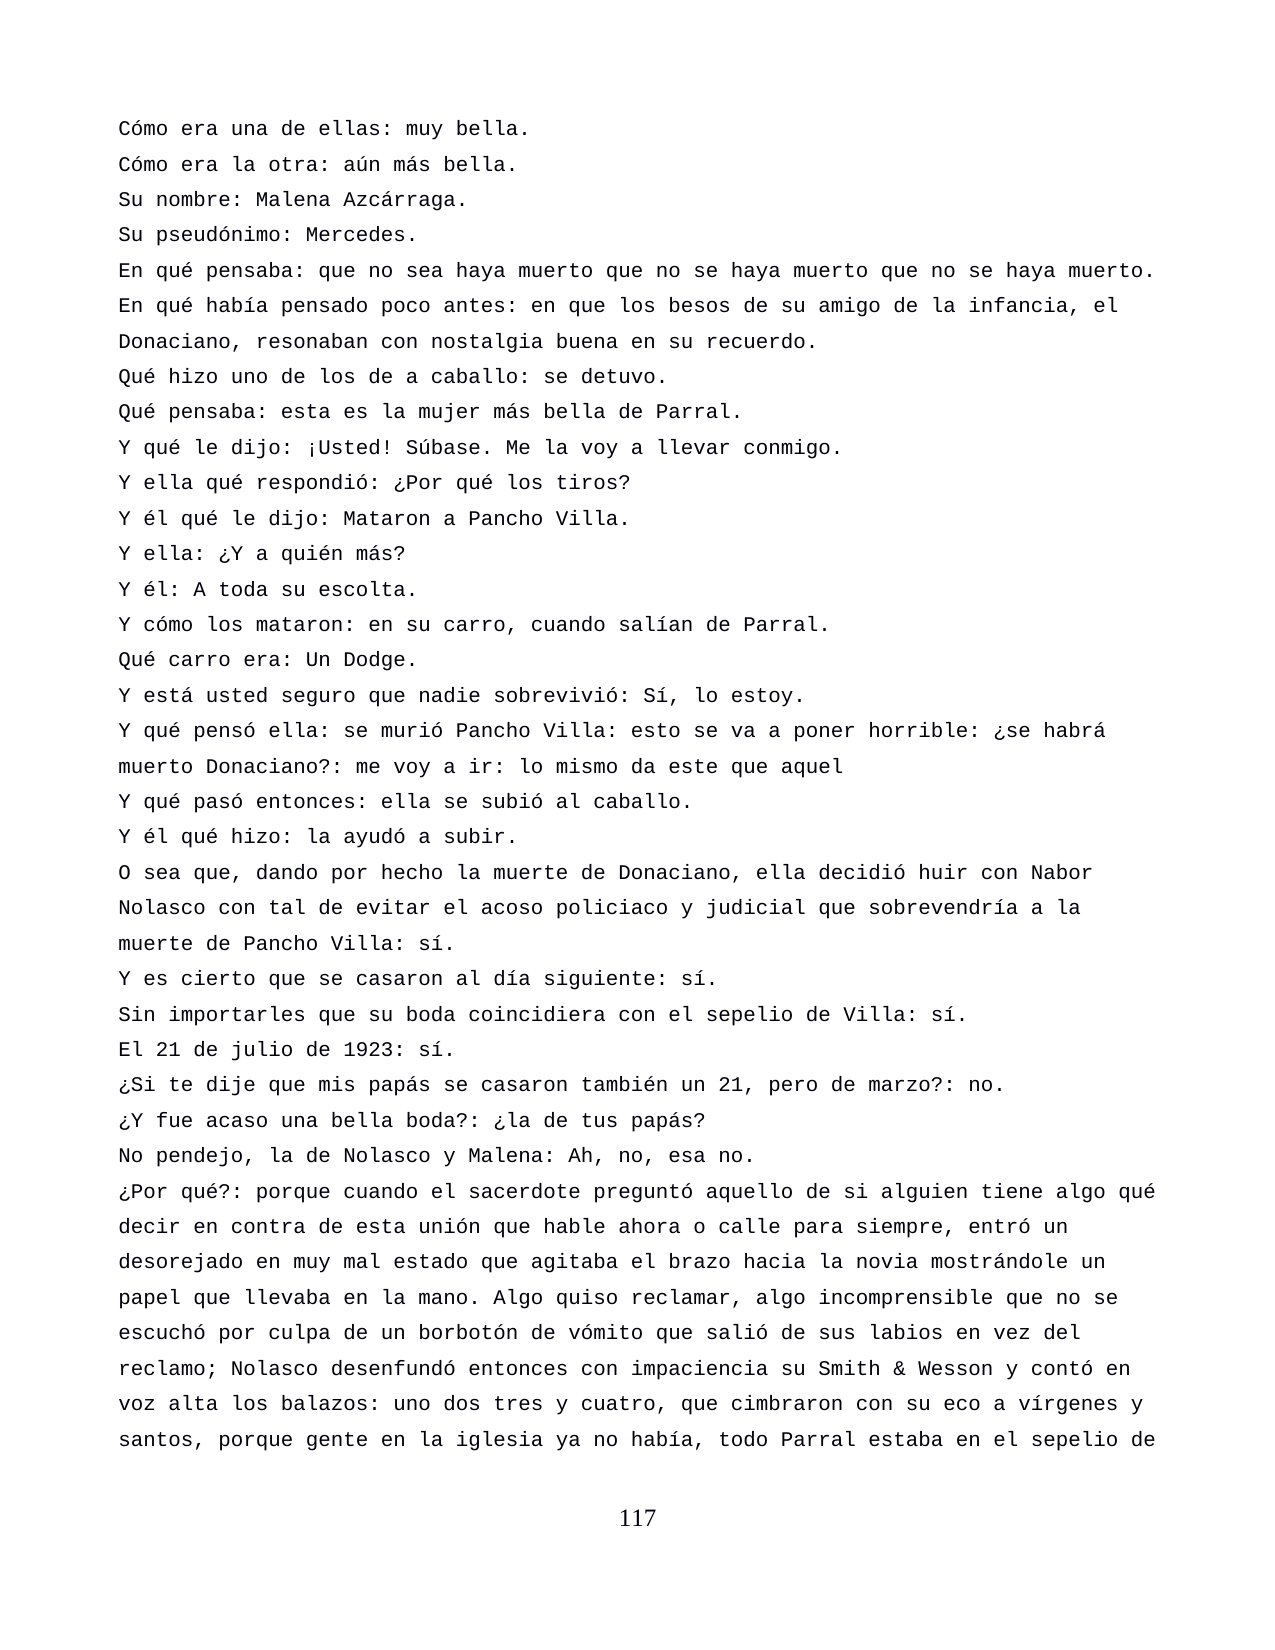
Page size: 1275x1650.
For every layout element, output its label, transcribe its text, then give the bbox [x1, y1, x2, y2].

text No pendejo, la de Nolasco y Malena: Ah, no, esa no. [118, 1145, 1157, 1169]
text Y ella qué respondió: ¿Por qué los tiros? [118, 472, 1157, 496]
text Y está usted seguro que nadie sobrevivió: Sí, lo estoy. [118, 685, 1157, 708]
text Y ella: ¿Y a quién más? [118, 543, 1157, 567]
text Cómo era una de ellas: muy bella. [118, 118, 1157, 142]
text Y él qué hizo: la ayudó a subir. [118, 826, 1157, 850]
text Sin importarles que su boda coincidiera con el sepelio de Villa: sí. [118, 1003, 1157, 1027]
text Su nombre: Malena Azcárraga. [118, 189, 1157, 213]
text Y es cierto que se casaron al día siguiente: sí. [118, 968, 1157, 992]
text Qué pensaba: esta es la mujer más bella de Parral. [118, 401, 1157, 425]
text O sea que, dando por hecho la muerte de Donaciano, ella decidió huir con Nabor Nolasco con tal de evitar el acoso policiaco y judicial que sobrevendría a la muerte de Pancho Villa: sí. [118, 862, 1157, 956]
text Y cómo los mataron: en su carro, cuando salían de Parral. [118, 614, 1157, 638]
text ¿Si te dije que mis papás se casaron también un 21, pero de marzo?: no. [118, 1074, 1157, 1098]
text En qué pensaba: que no sea haya muerto que no se haya muerto que no se haya muerto. [118, 260, 1157, 283]
text Cómo era la otra: aún más bella. [118, 153, 1157, 177]
text Y qué le dijo: ¡Usted! Súbase. Me la voy a llevar conmigo. [118, 437, 1157, 461]
text ¿Por qué?: porque cuando el sacerdote preguntó aquello de si alguien tiene algo qué decir en contra de esta unión que hable ahora o calle para siempre, entró un desorejado en muy mal estado que agitaba el brazo hacia la novia mostrándole un papel que llevaba en la mano. Algo quiso reclamar, algo incomprensible que no se escuchó por culpa de un borbotón de vómito que salió de sus labios en vez del reclamo; Nolasco desenfundó entonces con impaciencia su Smith & Wesson y contó en voz alta los balazos: uno dos tres y cuatro, que cimbraron con su eco a vírgenes y santos, porque gente en la iglesia ya no había, todo Parral estaba en el sepelio de [118, 1181, 1157, 1452]
text En qué había pensado poco antes: en que los besos de su amigo de la infancia, el Donaciano, resonaban con nostalgia buena en su recuerdo. [118, 295, 1157, 354]
text El 21 de julio de 1923: sí. [118, 1039, 1157, 1063]
text Qué hizo uno de los de a caballo: se detuvo. [118, 366, 1157, 390]
text Y qué pasó entonces: ella se subió al caballo. [118, 791, 1157, 815]
text Qué carro era: Un Dodge. [118, 649, 1157, 673]
text Y qué pensó ella: se murió Pancho Villa: esto se va a poner horrible: ¿se habrá muerto Donaciano?: me voy a ir: lo mismo da este que aquel [118, 720, 1157, 779]
text ¿Y fue acaso una bella boda?: ¿la de tus papás? [118, 1110, 1157, 1133]
text Y él qué le dijo: Mataron a Pancho Villa. [118, 508, 1157, 531]
text Y él: A toda su escolta. [118, 578, 1157, 602]
text Su pseudónimo: Mercedes. [118, 224, 1157, 248]
